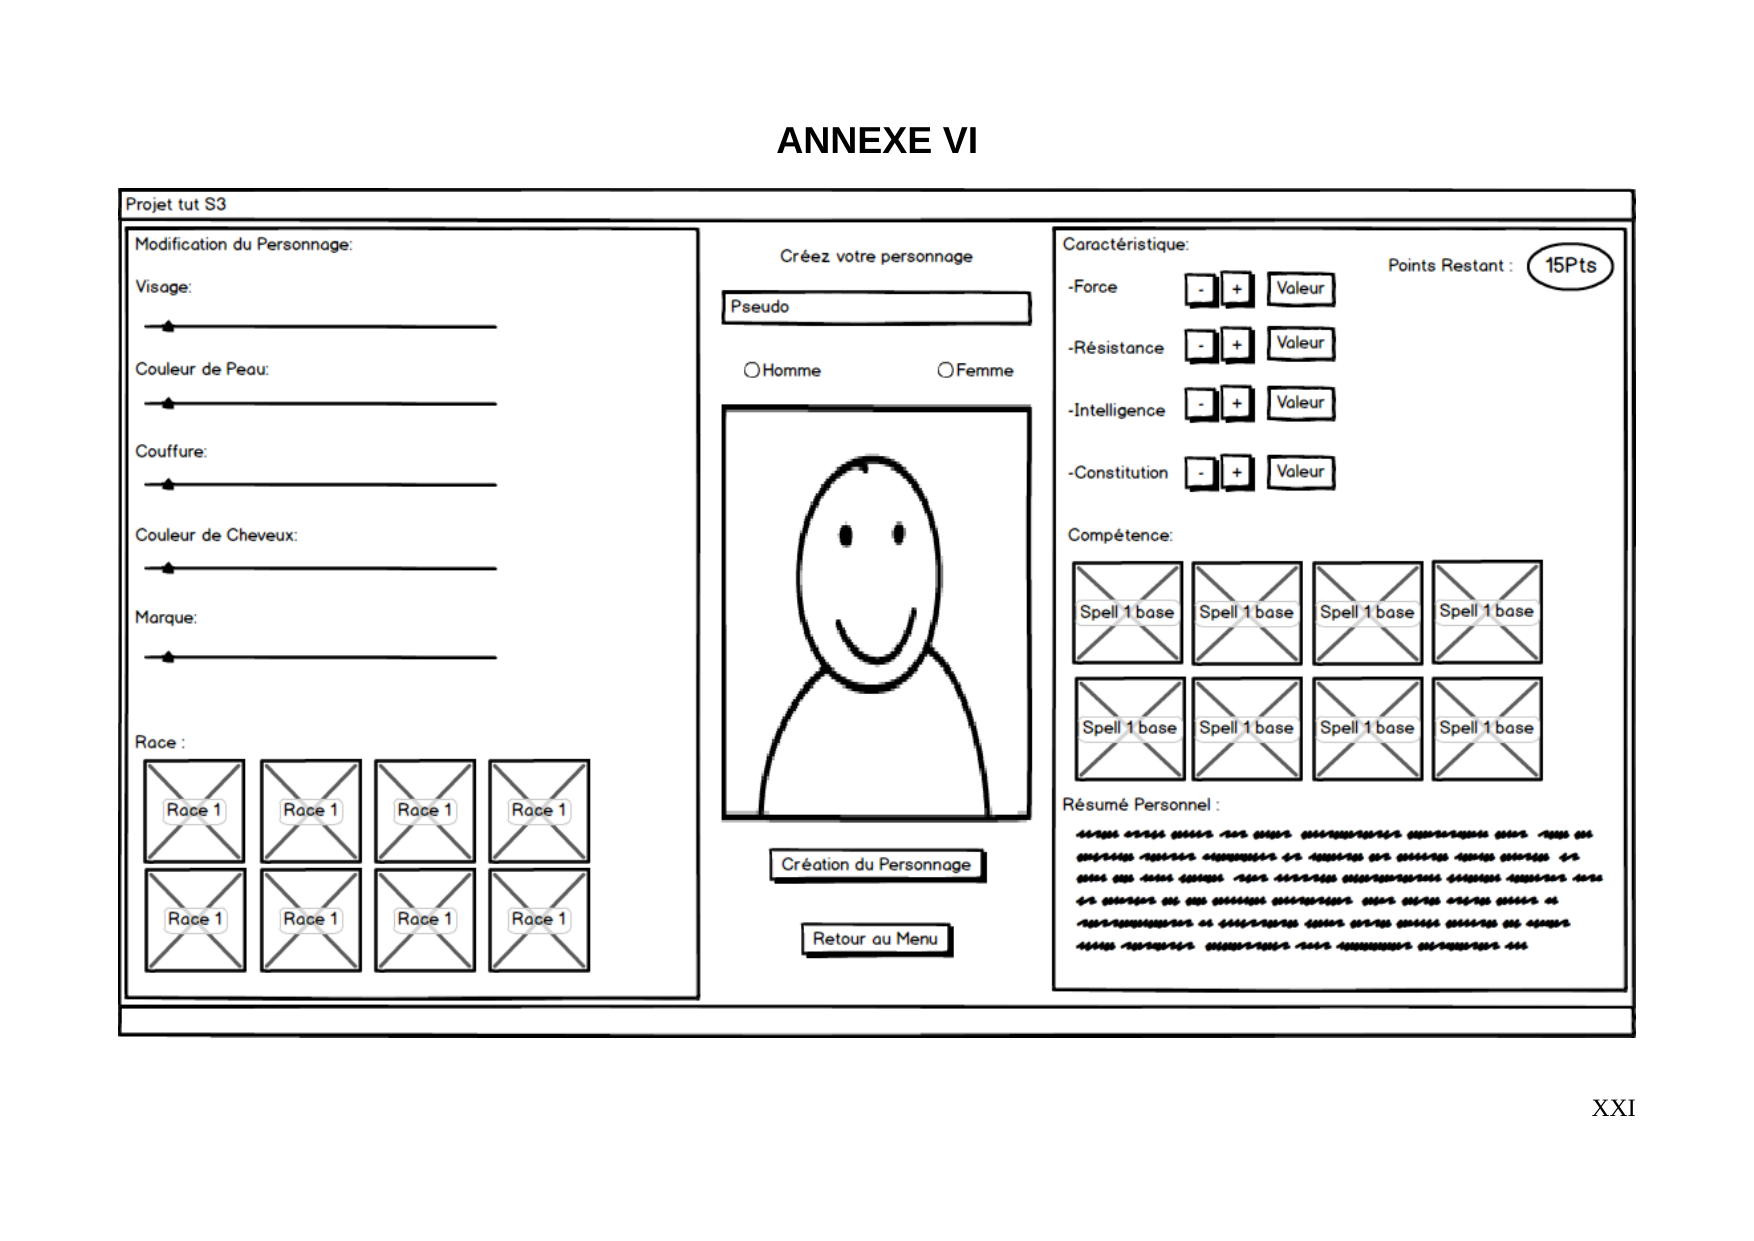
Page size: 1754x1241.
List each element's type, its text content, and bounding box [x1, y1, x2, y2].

text ANNEXE VI [118, 118, 1636, 161]
picture [118, 188, 1636, 1038]
